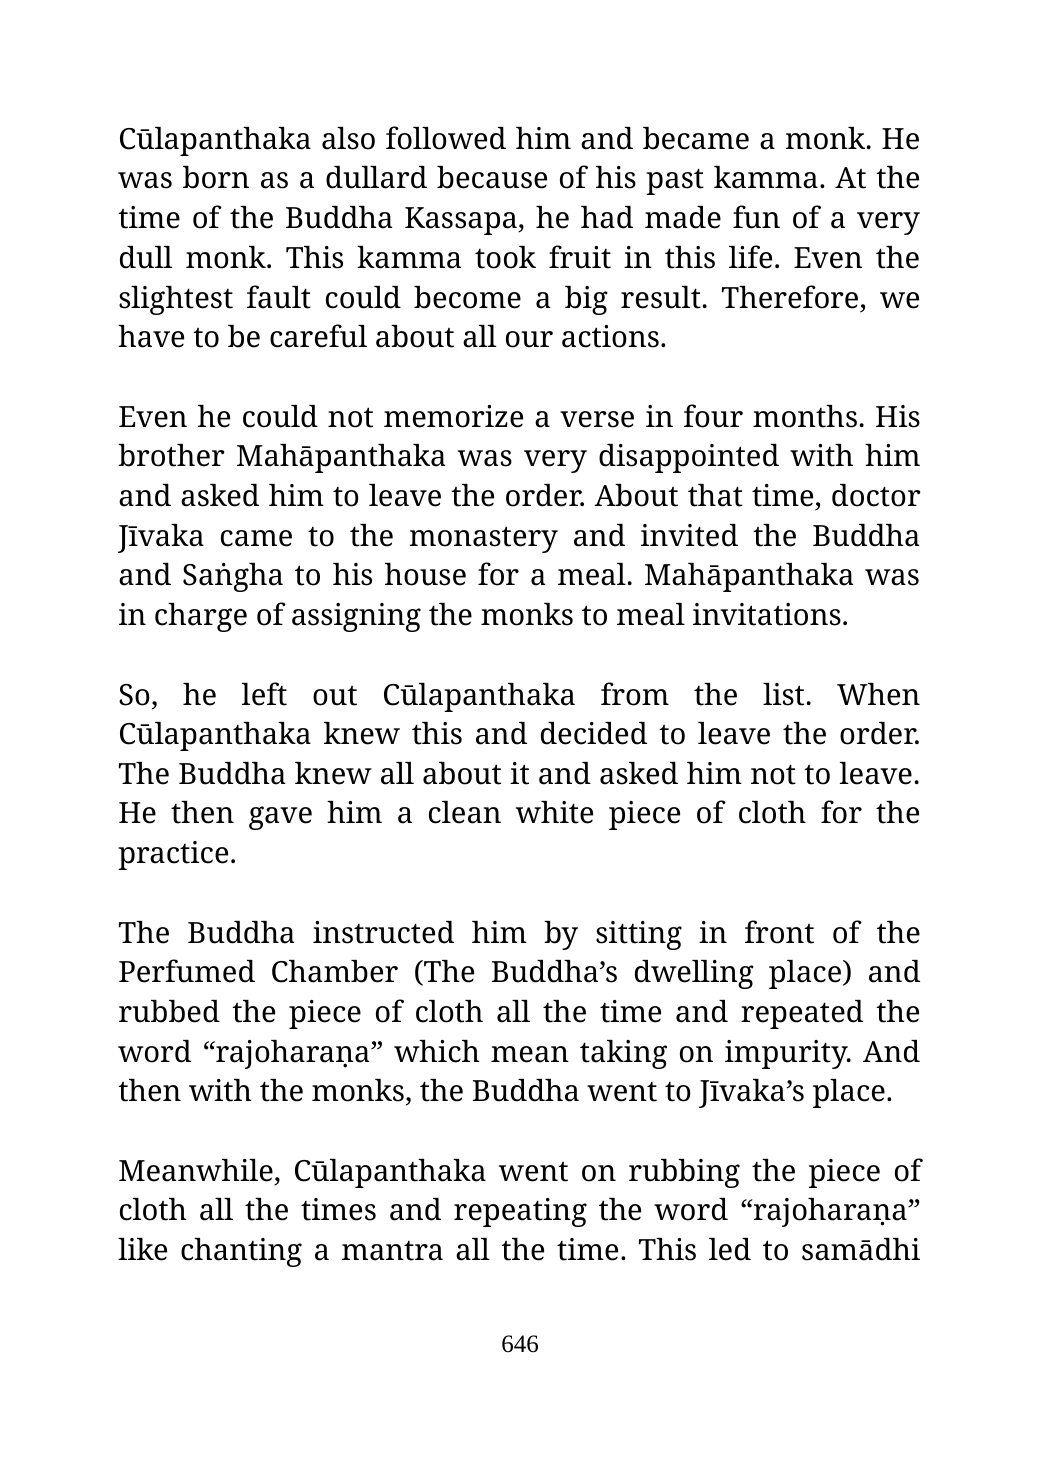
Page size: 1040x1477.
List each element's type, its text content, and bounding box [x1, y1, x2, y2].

text Cūlapanthaka also followed him and became a monk. He was born as a dullard because of his past kamma. At the time of the Buddha Kassapa, he had made fun of a very dull monk. This kamma took fruit in this life. Even the slightest fault could become a big result. Therefore, we have to be careful about all our actions. Even he could not memorize a verse in four months. His brother Mahāpanthaka was very disappointed with him and asked him to leave the order. About that time, doctor Jīvaka came to the monastery and invited the Buddha and Saṅgha to his house for a meal. Mahāpanthaka was in charge of assigning the monks to meal invitations. So, he left out Cūlapanthaka from the list. When Cūlapanthaka knew this and decided to leave the order. The Buddha knew all about it and asked him not to leave. He then gave him a clean white piece of cloth for the practice. The Buddha instructed him by sitting in front of the Perfumed Chamber (The Buddha’s dwelling place) and rubbed the piece of cloth all the time and repeated the word “rajoharaṇa” which mean taking on impurity. And then with the monks, the Buddha went to Jīvaka’s place. Meanwhile, Cūlapanthaka went on rubbing the piece of cloth all the times and repeating the word “rajoharaṇa” like chanting a mantra all the time. This led to samādhi [118, 118, 922, 1269]
